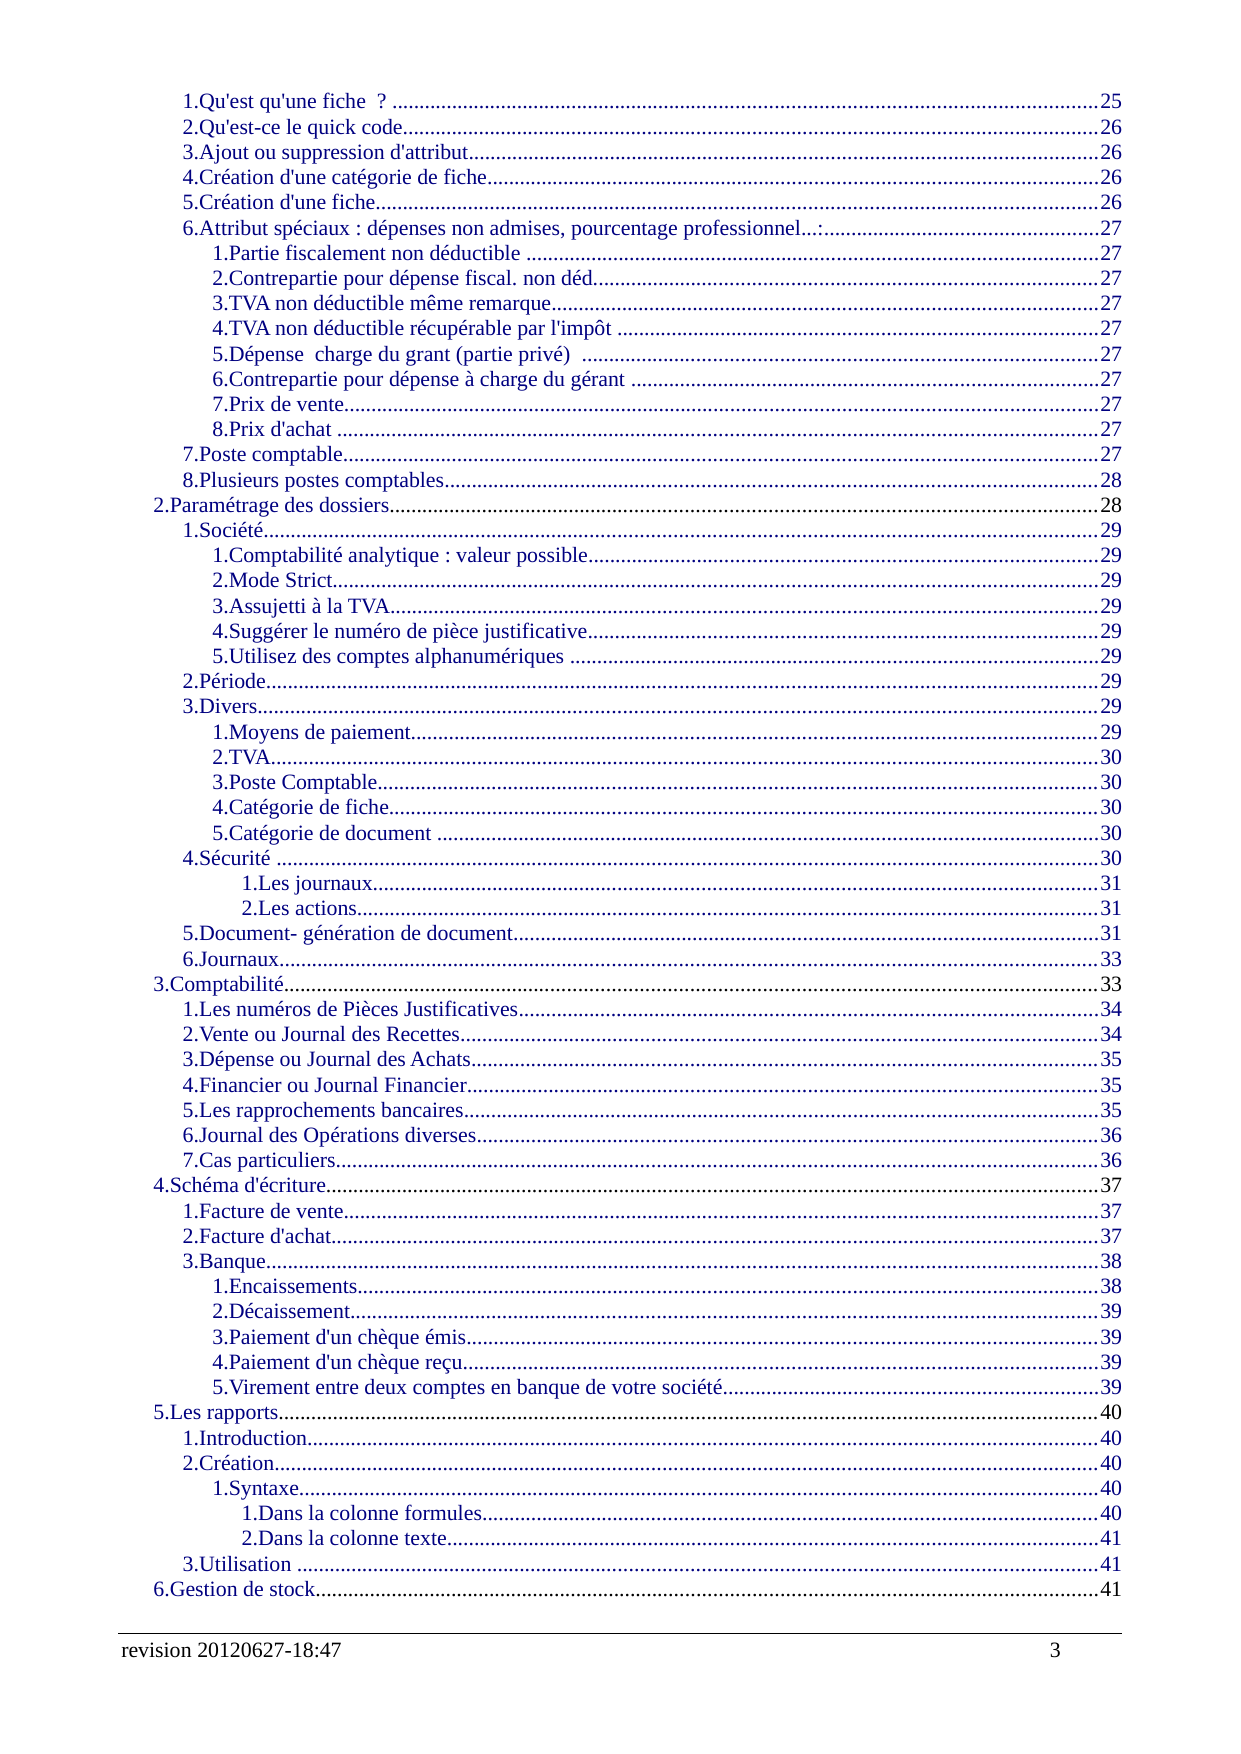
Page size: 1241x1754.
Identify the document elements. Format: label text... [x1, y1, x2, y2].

text 5.Utilisez des comptes alphanumériques 29 [207, 643, 1122, 668]
text 7.Prix de vente 27 [207, 391, 1122, 416]
text 2.Paramétrage des dossiers 28 [148, 492, 1122, 517]
text 1.Dans la colonne formules 40 [236, 1500, 1122, 1525]
text 3.Assujetti à la TVA 29 [207, 593, 1122, 618]
text 5.Catégorie de document 30 [207, 819, 1122, 845]
text 1.Syntaxe 40 [207, 1475, 1122, 1500]
text 8.Prix d'achat 27 [207, 416, 1122, 441]
text 3.Dépense ou Journal des Achats 35 [177, 1046, 1122, 1072]
text 3.Paiement d'un chèque émis 39 [207, 1324, 1122, 1349]
text 1.Moyens de paiement 29 [207, 719, 1122, 744]
text 4.Création d'une catégorie de fiche 26 [177, 164, 1122, 189]
text 1.Société 29 [177, 517, 1122, 542]
text 5.Virement entre deux comptes en banque de votre société 39 [207, 1374, 1122, 1399]
text 6.Gestion de stock 41 [148, 1576, 1122, 1601]
text 2.Décaissement 39 [207, 1298, 1122, 1324]
text 2.Vente ou Journal des Recettes 34 [177, 1021, 1122, 1046]
text 6.Journaux 33 [177, 946, 1122, 971]
text 6.Contrepartie pour dépense à charge du gérant 27 [207, 366, 1122, 391]
text 4.Sécurité 30 [177, 845, 1122, 870]
text 5.Dépense charge du grant (partie privé) 27 [207, 341, 1122, 366]
text 4.Suggérer le numéro de pièce justificative 29 [207, 618, 1122, 643]
text 3.Utilisation 41 [177, 1551, 1122, 1576]
text 2.Qu'est-ce le quick code 26 [177, 114, 1122, 139]
text 1.Partie fiscalement non déductible 27 [207, 240, 1122, 265]
text 5.Document- génération de document 31 [177, 920, 1122, 946]
text 2.Contrepartie pour dépense fiscal. non déd. 27 [207, 265, 1122, 290]
text 1.Encaissements 38 [207, 1273, 1122, 1298]
text 1.Les numéros de Pièces Justificatives 34 [177, 996, 1122, 1021]
text 7.Poste comptable 27 [177, 441, 1122, 467]
text 4.Paiement d'un chèque reçu 39 [207, 1349, 1122, 1374]
text 1.Introduction 40 [177, 1424, 1122, 1450]
text 2.Mode Strict 29 [207, 567, 1122, 593]
text 7.Cas particuliers 36 [177, 1147, 1122, 1172]
text 3.Poste Comptable 30 [207, 769, 1122, 794]
text 1.Qu'est qu'une fiche ? 25 [177, 88, 1122, 114]
text 2.TVA 30 [207, 744, 1122, 769]
text 2.Dans la colonne texte 41 [236, 1525, 1122, 1551]
text 5.Les rapports 40 [148, 1399, 1122, 1424]
text 4.Financier ou Journal Financier 35 [177, 1072, 1122, 1097]
text 1.Facture de vente 37 [177, 1198, 1122, 1223]
text 3.Divers 29 [177, 693, 1122, 719]
text 3.Comptabilité 33 [148, 971, 1122, 996]
text 2.Les actions 31 [236, 895, 1122, 920]
text 2.Création 40 [177, 1450, 1122, 1475]
text 6.Journal des Opérations diverses 36 [177, 1122, 1122, 1147]
text 3.Banque 38 [177, 1248, 1122, 1273]
text 3.TVA non déductible même remarque 27 [207, 290, 1122, 315]
text 4.Catégorie de fiche 30 [207, 794, 1122, 819]
text 4.Schéma d'écriture 37 [148, 1172, 1122, 1198]
text 6.Attribut spéciaux : dépenses non admises, pourcentage professionnel...: 27 [177, 214, 1122, 240]
text 2.Facture d'achat 37 [177, 1223, 1122, 1248]
text 8.Plusieurs postes comptables 28 [177, 467, 1122, 492]
text 5.Les rapprochements bancaires 35 [177, 1097, 1122, 1122]
text 5.Création d'une fiche 26 [177, 189, 1122, 214]
text 3.Ajout ou suppression d'attribut 26 [177, 139, 1122, 164]
text 2.Période 29 [177, 668, 1122, 693]
text 1.Comptabilité analytique : valeur possible 29 [207, 542, 1122, 567]
text 1.Les journaux 31 [236, 870, 1122, 895]
text 4.TVA non déductible récupérable par l'impôt 27 [207, 315, 1122, 341]
